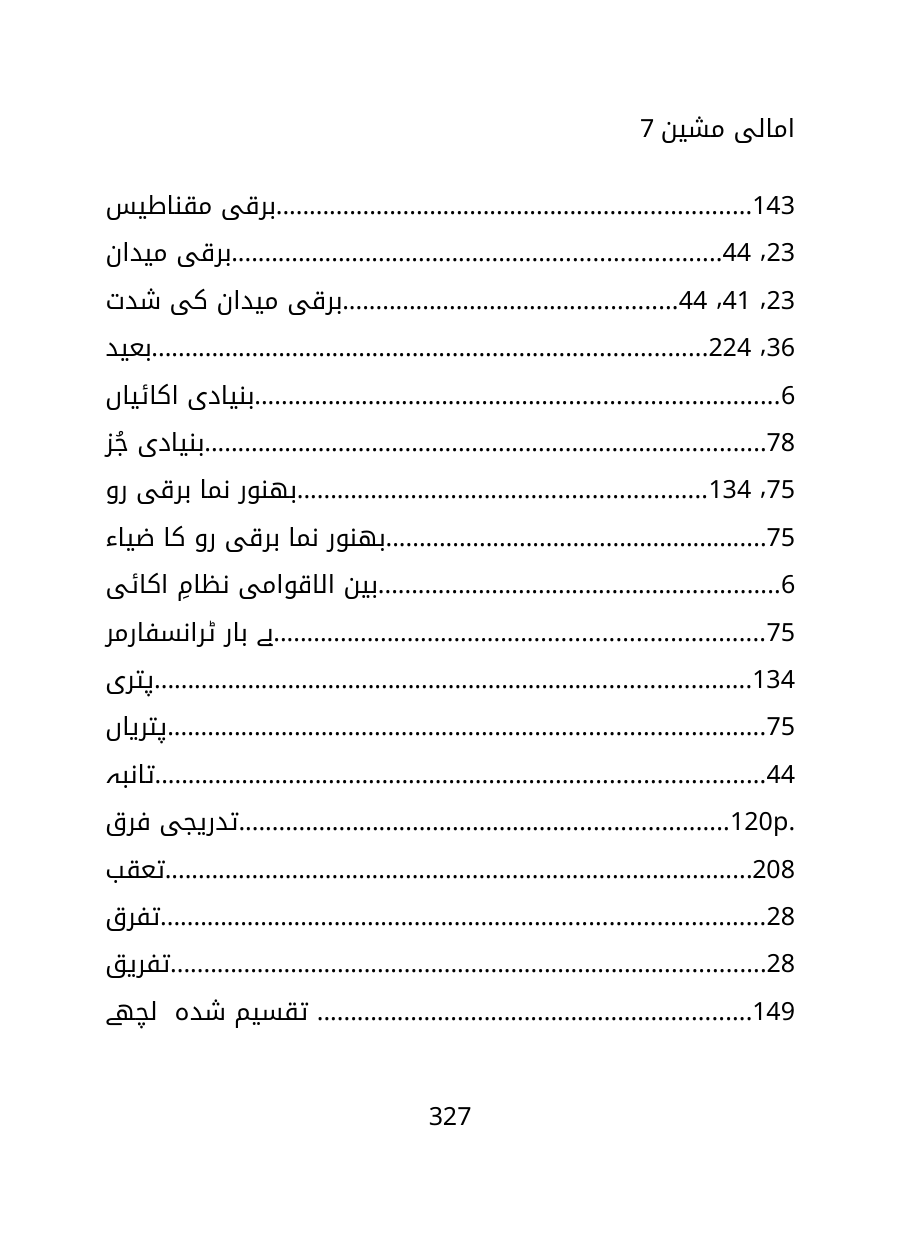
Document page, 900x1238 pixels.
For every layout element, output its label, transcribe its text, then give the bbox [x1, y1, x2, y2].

text تفرق 28 [105, 893, 795, 941]
text بھنور نما برقی رو 75, 134 [105, 467, 795, 514]
text برقی میدان 23, 44 [105, 230, 795, 277]
text بنیادی اکائیاں 6 [105, 372, 795, 419]
text تانبہ 44 [105, 751, 795, 798]
text بھنور نما برقی رو کا ضیاء 75 [105, 514, 795, 562]
text برقی میدان کی شدت 23, 41, 44 [105, 277, 795, 324]
text پتریاں 75 [105, 704, 795, 751]
text تدریجی فرق 120p. [105, 798, 795, 846]
text بے بار ٹرانسفارمر 75 [105, 609, 795, 656]
text تعقب 208 [105, 846, 795, 893]
text تفریق 28 [105, 941, 795, 988]
text بنیادی جُز 78 [105, 419, 795, 467]
text بین الاقوامی نظامِ اکائی 6 [105, 562, 795, 609]
text تقسیم شدہ لچھے 149 [105, 988, 795, 1036]
text برقی مقناطیس 143 [105, 182, 795, 230]
text پتری 134 [105, 656, 795, 704]
text بعید 36, 224 [105, 324, 795, 372]
